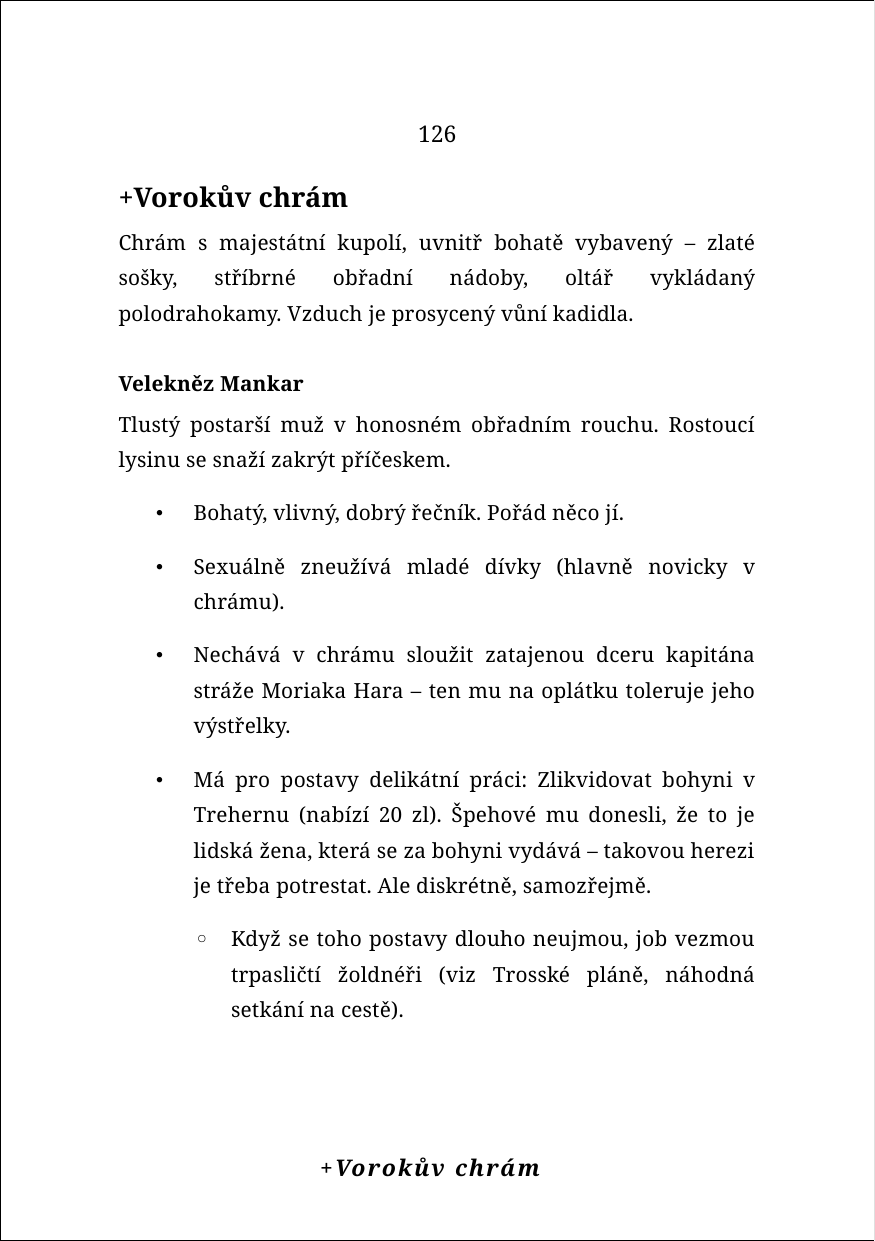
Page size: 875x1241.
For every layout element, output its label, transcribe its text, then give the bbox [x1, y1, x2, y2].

text Chrám s majestátní kupolí, uvnitř bohatě vybavený – zlaté sošky, stříbrné obřadní nádoby, oltář vykládaný polodrahokamy. Vzduch je prosycený vůní kadidla. [118, 228, 756, 327]
list Nechává v chrámu sloužit zatajenou dceru kapitána stráže Moriaka Hara – ten mu na oplátku toleruje jeho výstřelky. [156, 641, 756, 740]
subtitle +Vorokův chrám [118, 179, 756, 216]
list Sexuálně zneužívá mladé dívky (hlavně novicky v chrámu). [156, 552, 756, 616]
list Má pro postavy delikátní práci: Zlikvidovat bohyni v Trehernu (nabízí 20 zl). Špehové mu donesli, že to je lidská žena, která se za bohyni vydává – takovou herezi je třeba potrestat. Ale diskrétně, samozřejmě. [156, 765, 756, 900]
text Tlustý postarší muž v honosném obřadním rouchu. Rostoucí lysinu se snaží zakrýt příčeskem. [118, 410, 756, 474]
list Když se toho postavy dlouho neujmou, job vezmou trpasličtí žoldnéři (viz Trosské pláně, náhodná setkání na cestě). [193, 924, 756, 1024]
list Bohatý, vlivný, dobrý řečník. Pořád něco jí. [156, 498, 756, 527]
subtitle Velekněz Mankar [118, 369, 756, 398]
